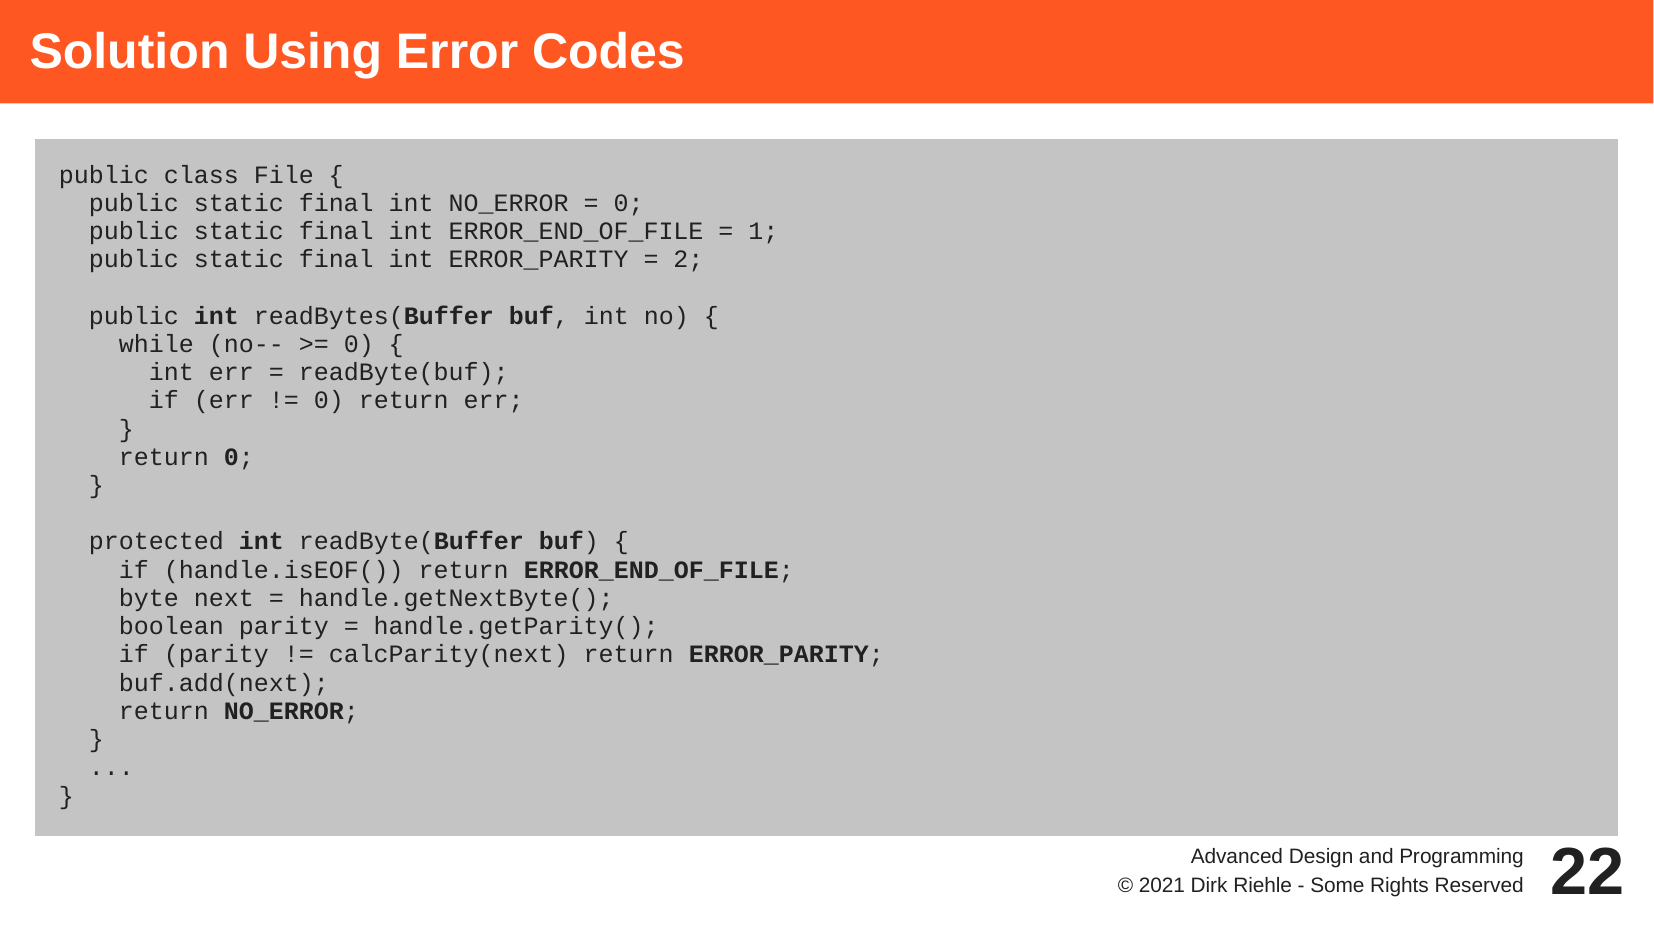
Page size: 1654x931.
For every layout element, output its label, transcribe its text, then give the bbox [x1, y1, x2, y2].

list public class File { public static final int NO_ERROR = 0; public static final int ERROR_END_OF_FILE = 1; public static final int ERROR_PARITY = 2; public int readBytes(Buffer buf, int no) { while (no-- >= 0) { int err = readByte(buf); if (err != 0) return err; } return 0; } protected int readByte(Buffer buf) { if (handle.isEOF()) return ERROR_END_OF_FILE; byte next = handle.getNextByte(); boolean parity = handle.getParity(); if (parity != calcParity(next) return ERROR_PARITY; buf.add(next); return NO_ERROR; } ... } [29, 132, 1625, 842]
title Solution Using Error Codes [0, 0, 1654, 104]
